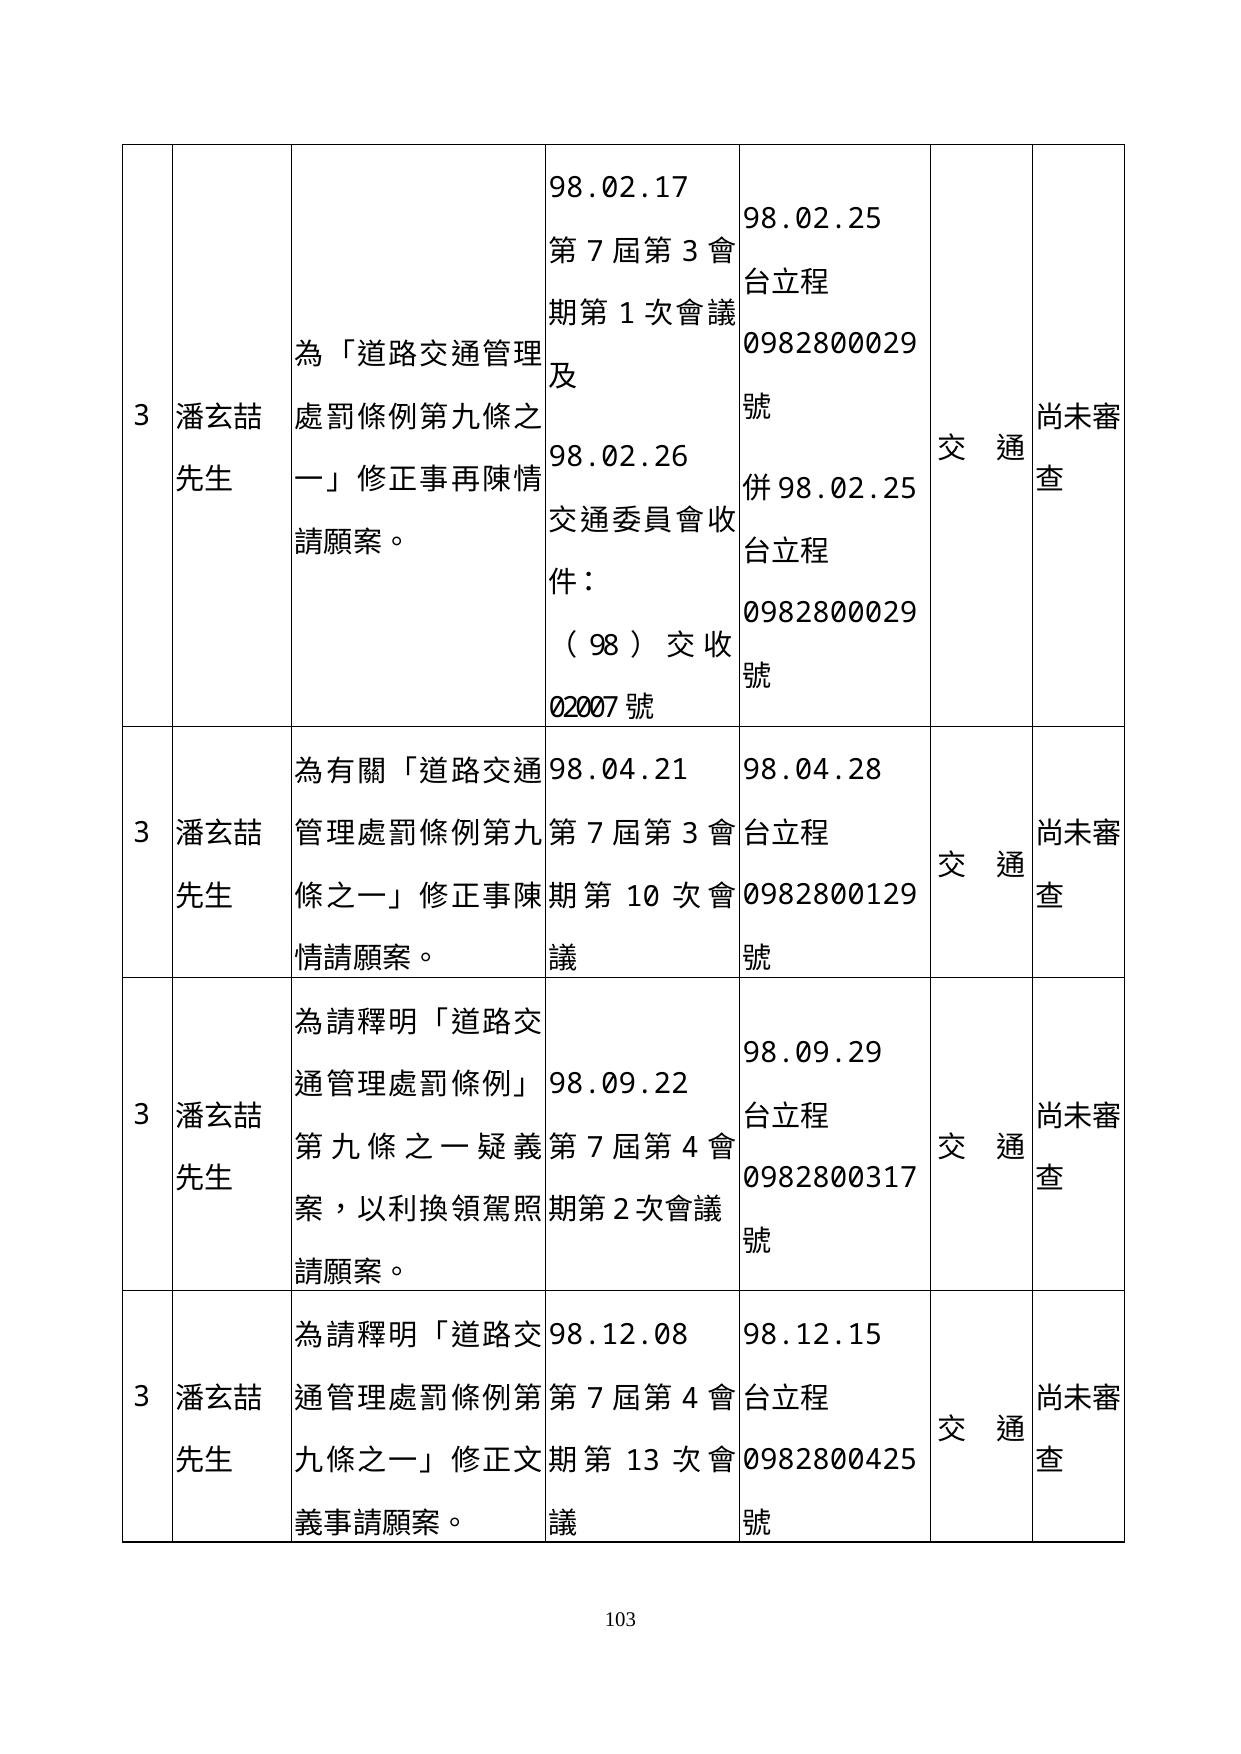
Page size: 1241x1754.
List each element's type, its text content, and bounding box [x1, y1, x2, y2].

table_cell 33 [123, 145, 172, 726]
table_cell 潘玄喆 先生 [173, 727, 291, 977]
table_cell 尚未審查 [1033, 145, 1124, 726]
table_cell 為有關「道路交通管理處罰條例第九條之一」修正事陳情請願案。 [292, 727, 545, 977]
table_cell 98.02.25 台立程 0982800029號 併98.02.25 台立程 0982800029號 [740, 145, 930, 726]
table_cell 98.09.22 第7屆第4會期第2次會議 [546, 978, 739, 1290]
table_cell 為請釋明「道路交通管理處罰條例」第九條之一疑義案，以利換領駕照請願案。 [292, 978, 545, 1290]
table_cell 潘玄喆 先生 [173, 1291, 291, 1541]
table_cell 98.02.17 第7屆第3會期第1次會議及 98.02.26 交通委員會收件： （98）交收02007號 [546, 145, 739, 726]
table_cell 交 通 [931, 978, 1032, 1290]
table_cell 為「道路交通管理處罰條例第九條之一」修正事再陳情請願案。 [292, 145, 545, 726]
table_cell 98.12.08 第7屆第4會期第13次會議 [546, 1291, 739, 1541]
table_cell 34 [123, 727, 172, 977]
table_cell 尚未審查 [1033, 1291, 1124, 1541]
table_cell 98.04.28 台立程 0982800129號 [740, 727, 930, 977]
table_cell 36 [123, 1291, 172, 1541]
table_cell 為請釋明「道路交通管理處罰條例第九條之一」修正文義事請願案。 [292, 1291, 545, 1541]
table_cell 交 通 [931, 727, 1032, 977]
table_cell 潘玄喆 先生 [173, 145, 291, 726]
table_cell 尚未審查 [1033, 727, 1124, 977]
table_cell 尚未審查 [1033, 978, 1124, 1290]
table_cell 98.04.21 第7屆第3會期第10次會議 [546, 727, 739, 977]
table_cell 98.12.15 台立程 0982800425號 [740, 1291, 930, 1541]
table_cell 潘玄喆 先生 [173, 978, 291, 1290]
table_cell 交 通 [931, 1291, 1032, 1541]
table_cell 98.09.29 台立程 0982800317號 [740, 978, 930, 1290]
table_cell 交 通 [931, 145, 1032, 726]
table_cell 35 [123, 978, 172, 1290]
